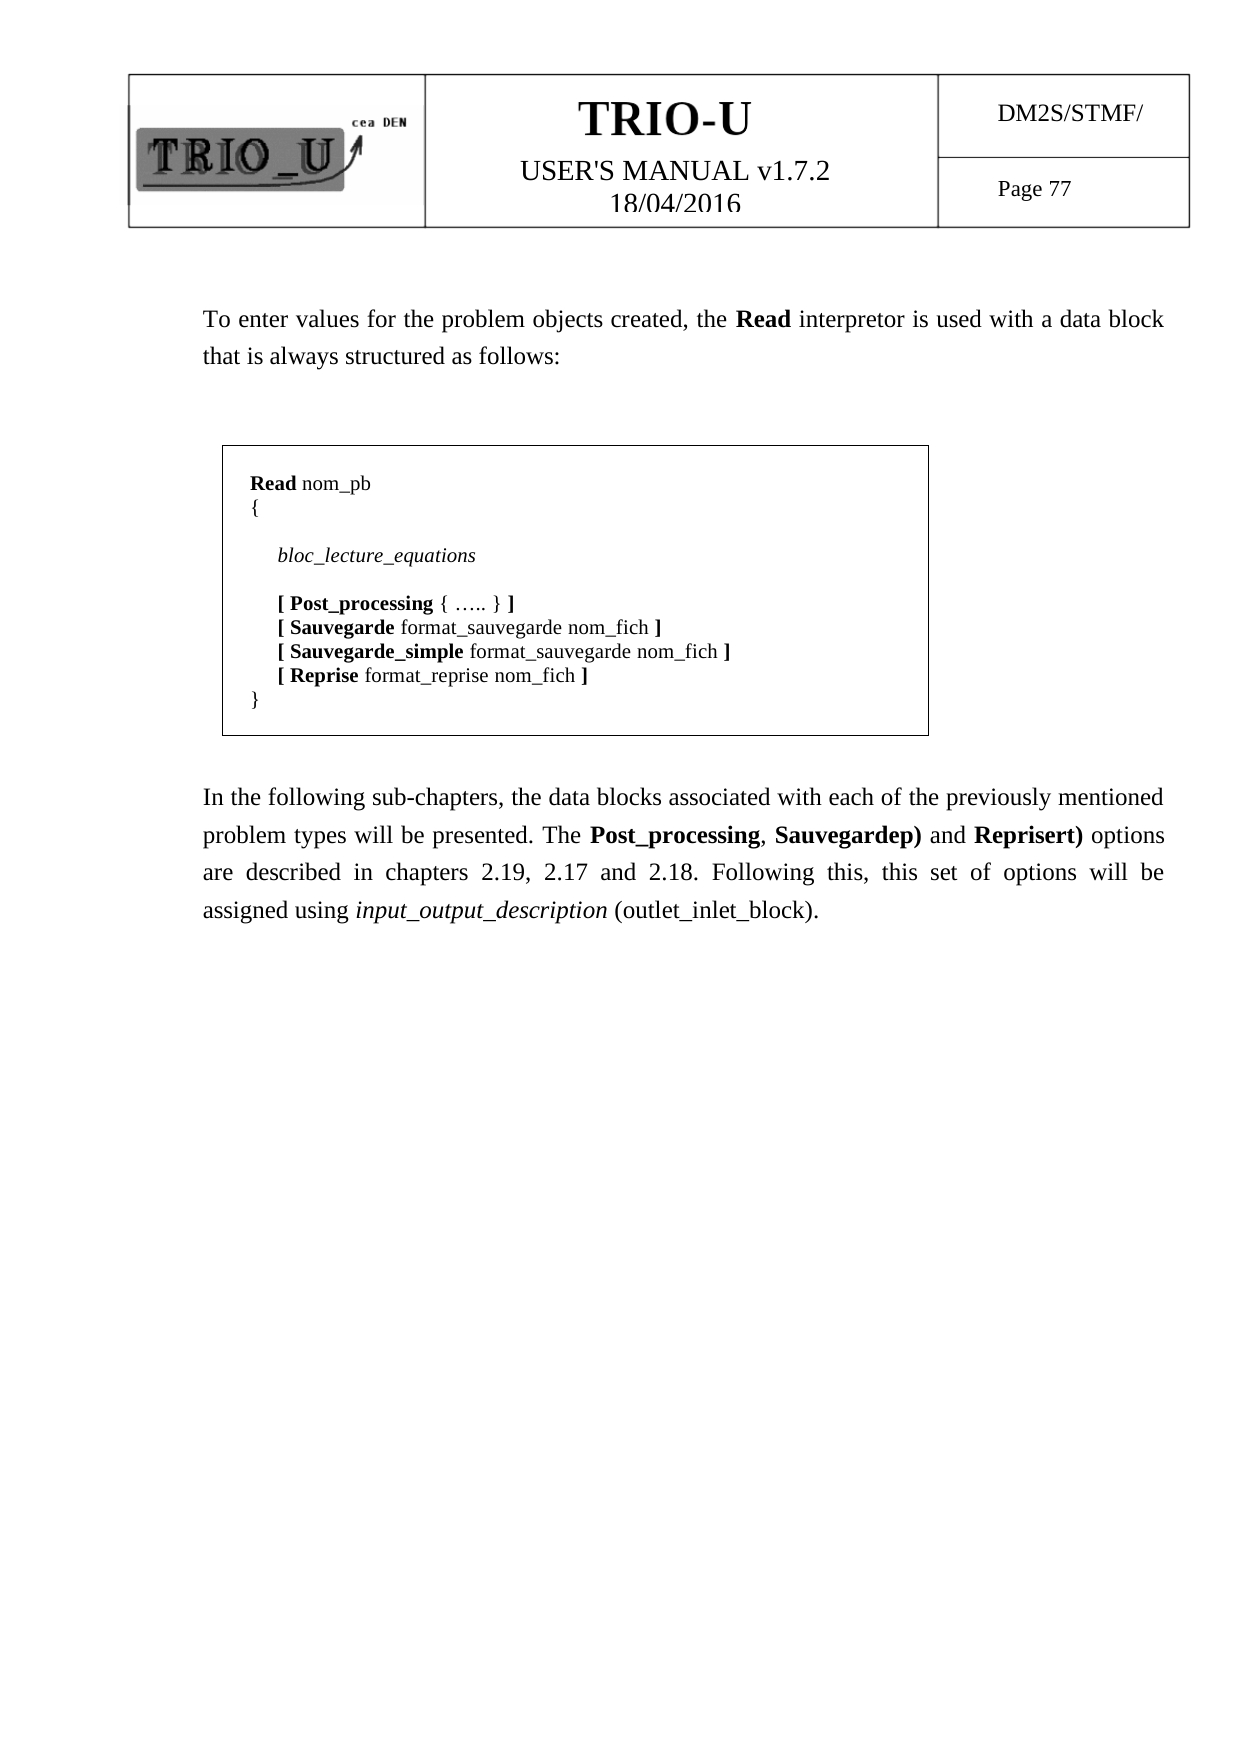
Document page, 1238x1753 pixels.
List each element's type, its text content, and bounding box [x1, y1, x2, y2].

text To enter values for the problem objects created, the Read interpretor is used with a data block that is always structured as follows: [203, 295, 1165, 370]
table_header Read nom_pb { bloc_lecture_equations [ Post_processing { ….. } ] [ Sauvegarde format_sauvegarde nom_fich ] [ Sauvegarde_simple format_sauvegarde nom_fich ] [ Reprise format_reprise nom_fich ] } [223, 446, 928, 735]
text In the following sub-chapters, the data blocks associated with each of the previously mentioned problem types will be presented. The Post_processing, Sauvegardep) and Reprisert) options are described in chapters 2.19, 2.17 and 2.18. Following this, this set of options will be assigned using input_output_description (outlet_inlet_block). [203, 774, 1165, 924]
